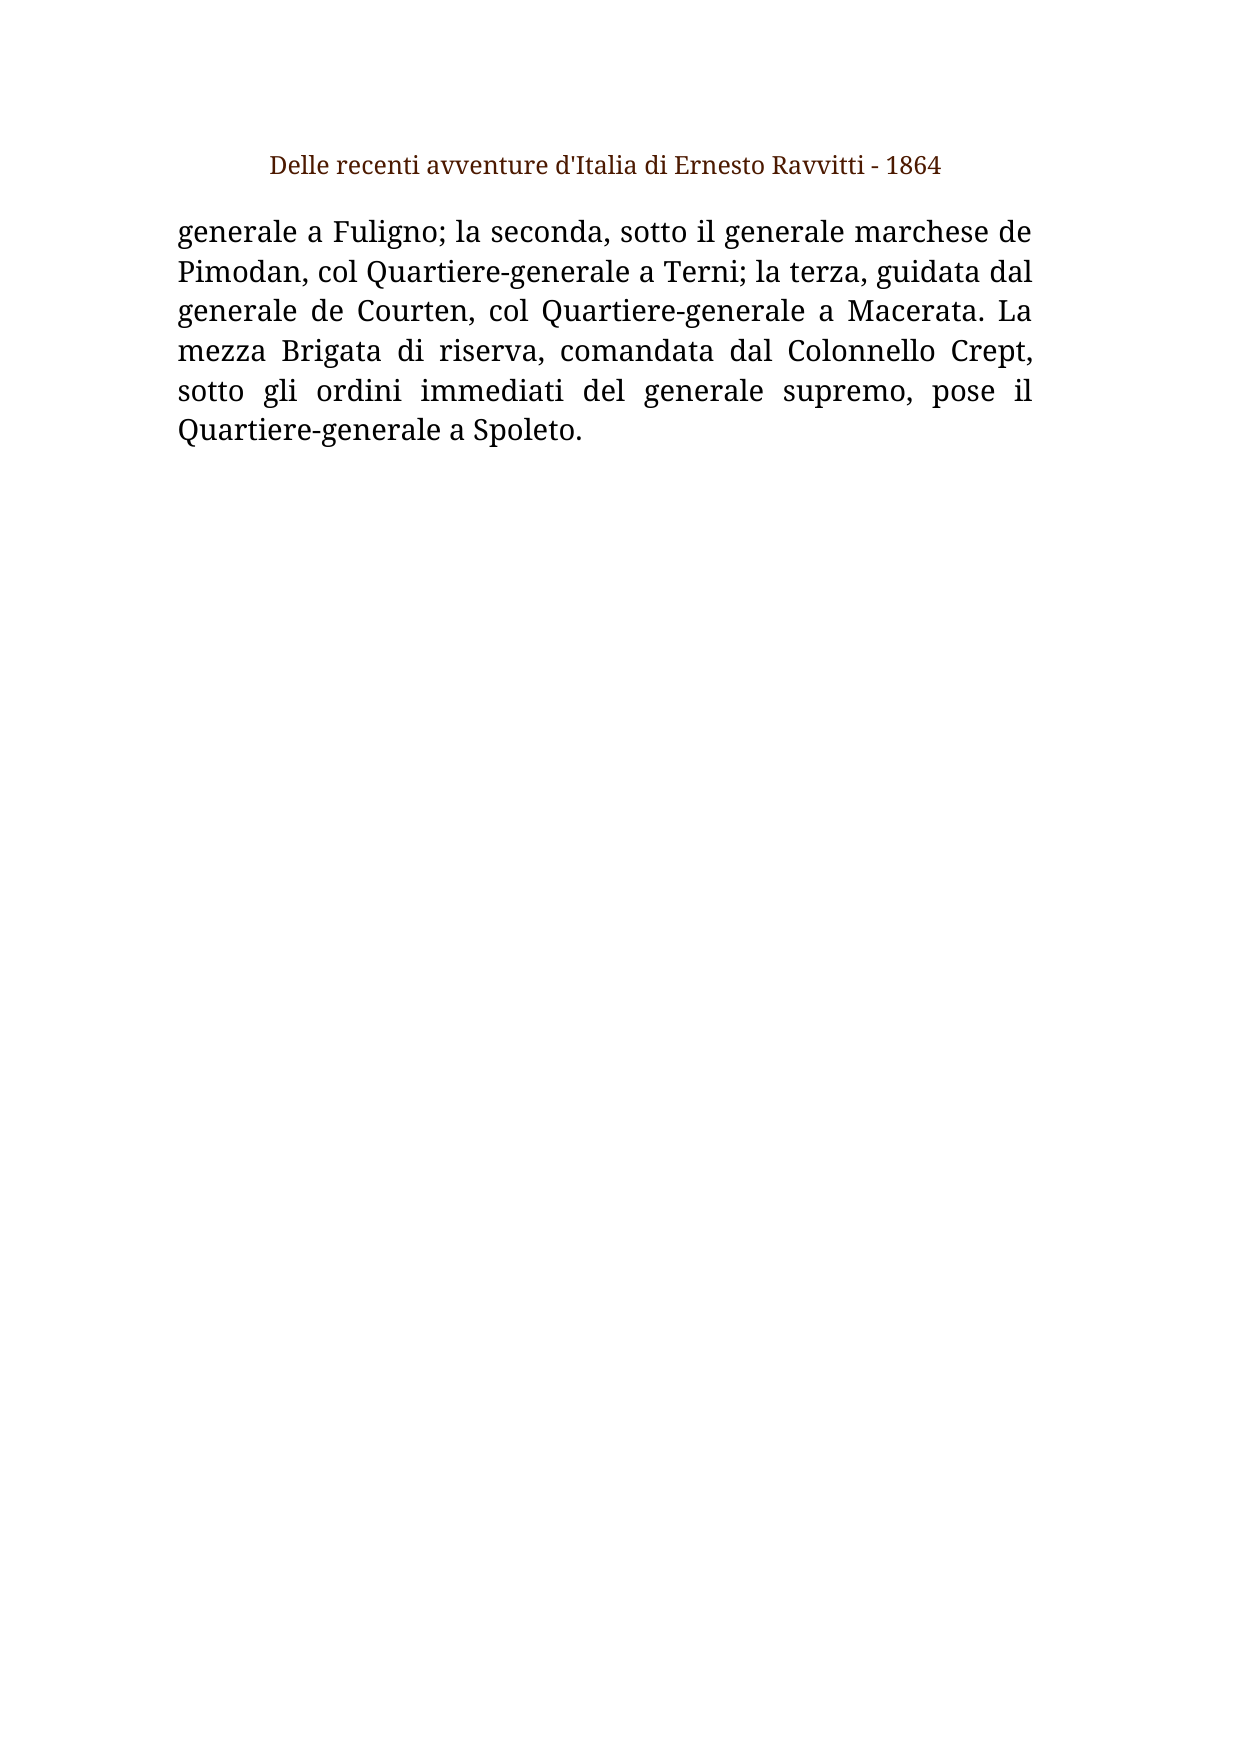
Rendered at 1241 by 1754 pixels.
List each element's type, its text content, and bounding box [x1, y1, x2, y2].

text generale a Fuligno; la seconda, sotto il generale marchese de Pimodan, col Quartiere-generale a Terni; la terza, guidata dal generale de Courten, col Quartiere-generale a Macerata. La mezza Brigata di riserva, comandata dal Colonnello Crept, sotto gli ordini immediati del generale supremo, pose il Quartiere-generale a Spoleto. [177, 211, 1033, 449]
